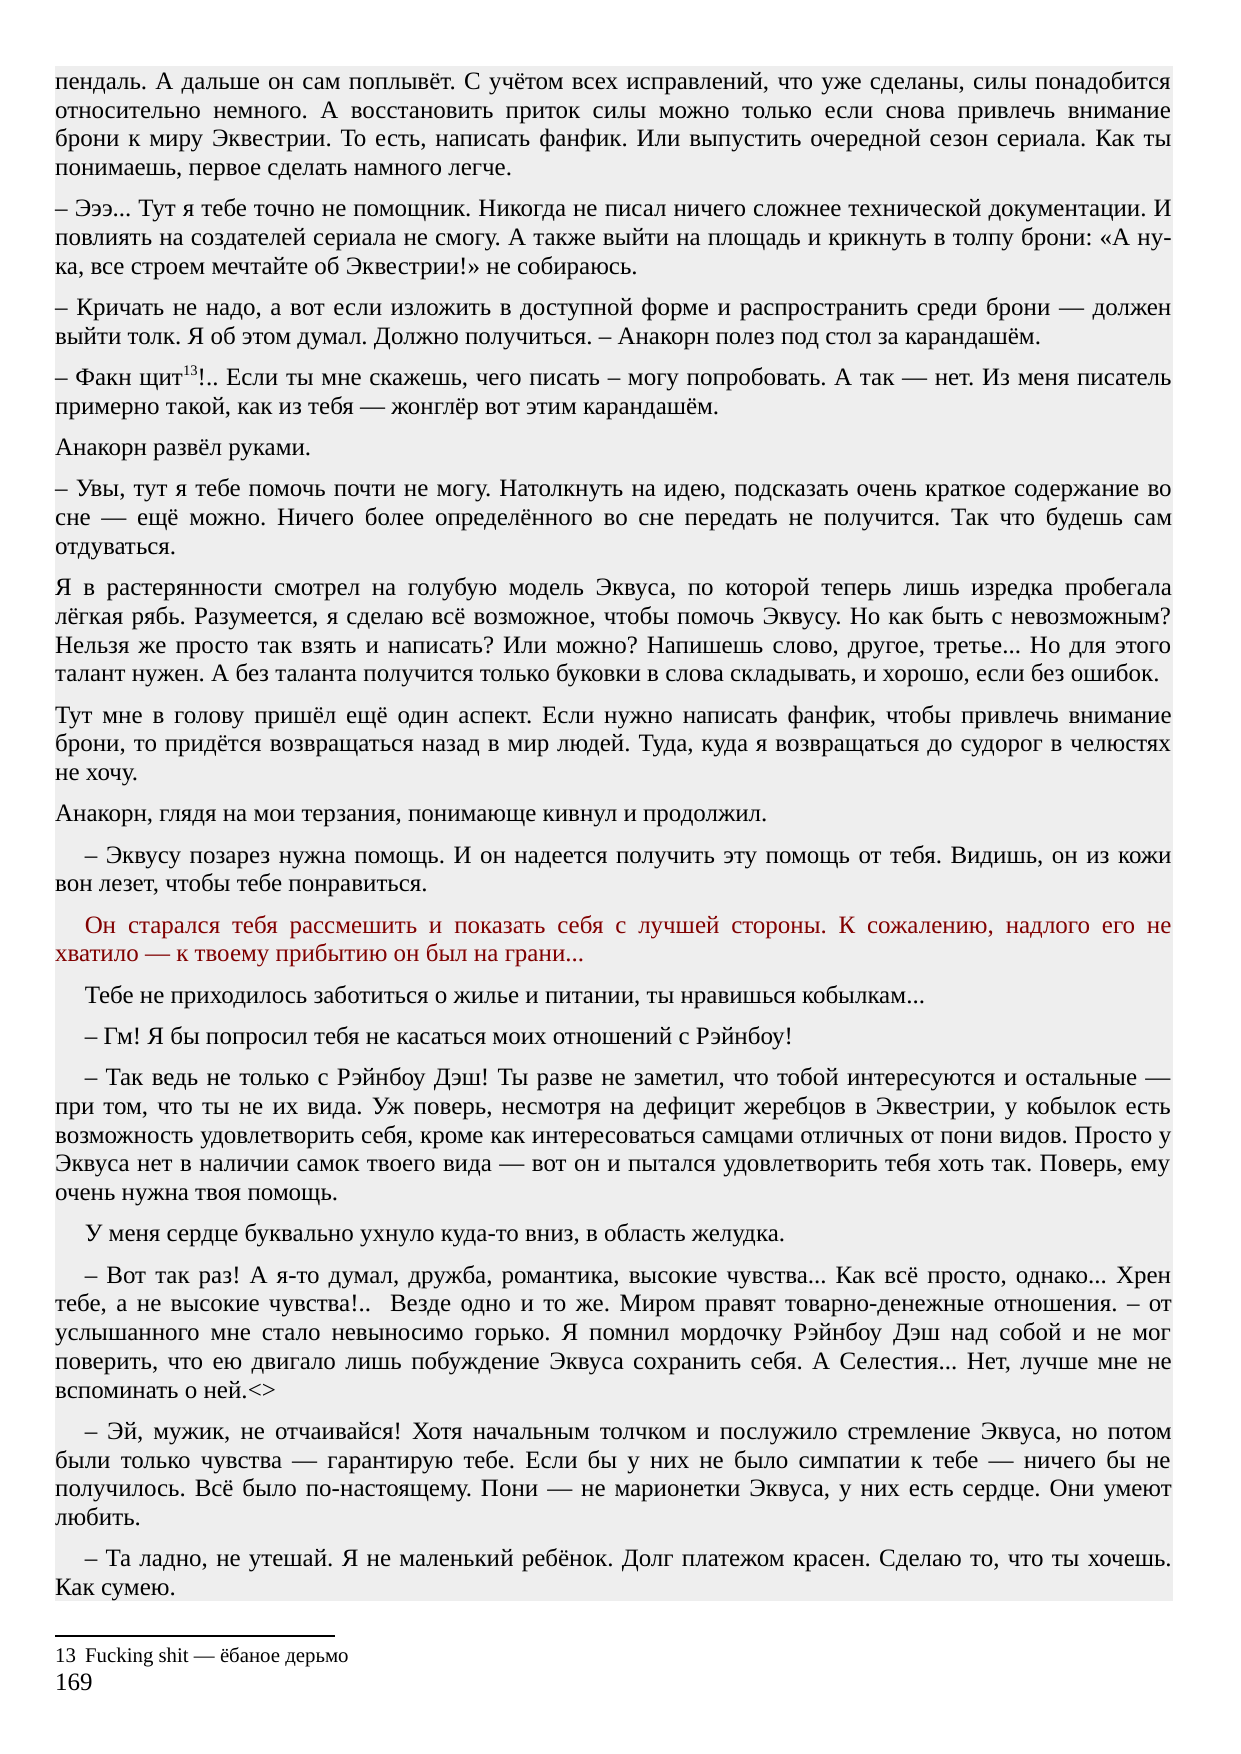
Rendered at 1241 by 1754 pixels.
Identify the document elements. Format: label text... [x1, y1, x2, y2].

text – Вот так раз! А я-то думал, дружба, романтика, высокие чувства... Как всё просто, однако... Хрен тебе, а не высокие чувства!.. Везде одно и то же. Миром правят товарно-денежные отношения. – от услышанного мне стало невыносимо горько. Я помнил мордочку Рэйнбоу Дэш над собой и не мог поверить, что ею двигало лишь побуждение Эквуса сохранить себя. А Селестия... Нет, лучше мне не вспоминать о ней.<> [55, 1260, 1173, 1403]
text пендаль. А дальше он сам поплывёт. С учётом всех исправлений, что уже сделаны, силы понадобится относительно немного. А восстановить приток силы можно только если снова привлечь внимание брони к миру Эквестрии. То есть, написать фанфик. Или выпустить очередной сезон сериала. Как ты понимаешь, первое сделать намного легче. [55, 66, 1173, 181]
text – Увы, тут я тебе помочь почти не могу. Натолкнуть на идею, подсказать очень краткое содержание во сне — ещё можно. Ничего более определённого во сне передать не получится. Так что будешь сам отдуваться. [55, 473, 1173, 560]
text – Эй, мужик, не отчаивайся! Хотя начальным толчком и послужило стремление Эквуса, но потом были только чувства — гарантирую тебе. Если бы у них не было симпатии к тебе — ничего бы не получилось. Всё было по-настоящему. Пони — не марионетки Эквуса, у них есть сердце. Они умеют любить. [55, 1416, 1173, 1531]
text Тебе не приходилось заботиться о жилье и питании, ты нравишься кобылкам... [55, 980, 1173, 1008]
text – Эквусу позарез нужна помощь. И он надеется получить эту помощь от тебя. Видишь, он из кожи вон лезет, чтобы тебе понравиться. [55, 840, 1173, 897]
text – Факн щит!.. Если ты мне скажешь, чего писать – могу попробовать. А так — нет. Из меня писатель примерно такой, как из тебя — жонглёр вот этим карандашём. [55, 362, 1173, 420]
text – Эээ... Тут я тебе точно не помощник. Никогда не писал ничего сложнее технической документации. И повлиять на создателей сериала не смогу. А также выйти на площадь и крикнуть в толпу брони: «А ну-ка, все строем мечтайте об Эквестрии!» не собираюсь. [55, 193, 1173, 280]
text – Так ведь не только с Рэйнбоу Дэш! Ты разве не заметил, что тобой интересуются и остальные — при том, что ты не их вида. Уж поверь, несмотря на дефицит жеребцов в Эквестрии, у кобылок есть возможность удовлетворить себя, кроме как интересоваться самцами отличных от пони видов. Просто у Эквуса нет в наличии самок твоего вида — вот он и пытался удовлетворить тебя хоть так. Поверь, ему очень нужна твоя помощь. [55, 1062, 1173, 1206]
text Я в растерянности смотрел на голубую модель Эквуса, по которой теперь лишь изредка пробегала лёгкая рябь. Разумеется, я сделаю всё возможное, чтобы помочь Эквусу. Но как быть с невозможным? Нельзя же просто так взять и написать? Или можно? Напишешь слово, другое, третье... Но для этого талант нужен. А без таланта получится только буковки в слова складывать, и хорошо, если без ошибок. [55, 572, 1173, 687]
text У меня сердце буквально ухнуло куда-то вниз, в область желудка. [55, 1218, 1173, 1247]
text Анакорн, глядя на мои терзания, понимающе кивнул и продолжил. [55, 798, 1173, 827]
text – Та ладно, не утешай. Я не маленький ребёнок. Долг платежом красен. Сделаю то, что ты хочешь. Как сумею. [55, 1543, 1173, 1601]
text Тут мне в голову пришёл ещё один аспект. Если нужно написать фанфик, чтобы привлечь внимание брони, то придётся возвращаться назад в мир людей. Туда, куда я возвращаться до судорог в челюстях не хочу. [55, 700, 1173, 786]
text – Гм! Я бы попросил тебя не касаться моих отношений с Рэйнбоу! [55, 1021, 1173, 1050]
text – Кричать не надо, а вот если изложить в доступной форме и распространить среди брони — должен выйти толк. Я об этом думал. Должно получиться. – Анакорн полез под стол за карандашём. [55, 292, 1173, 350]
text Он старался тебя рассмешить и показать себя с лучшей стороны. К сожалению, надлого его не хватило — к твоему прибытию он был на грани... [55, 910, 1173, 967]
text Fucking shit — ёбаное дерьмо [55, 1642, 1173, 1667]
text Анакорн развёл руками. [55, 432, 1173, 461]
